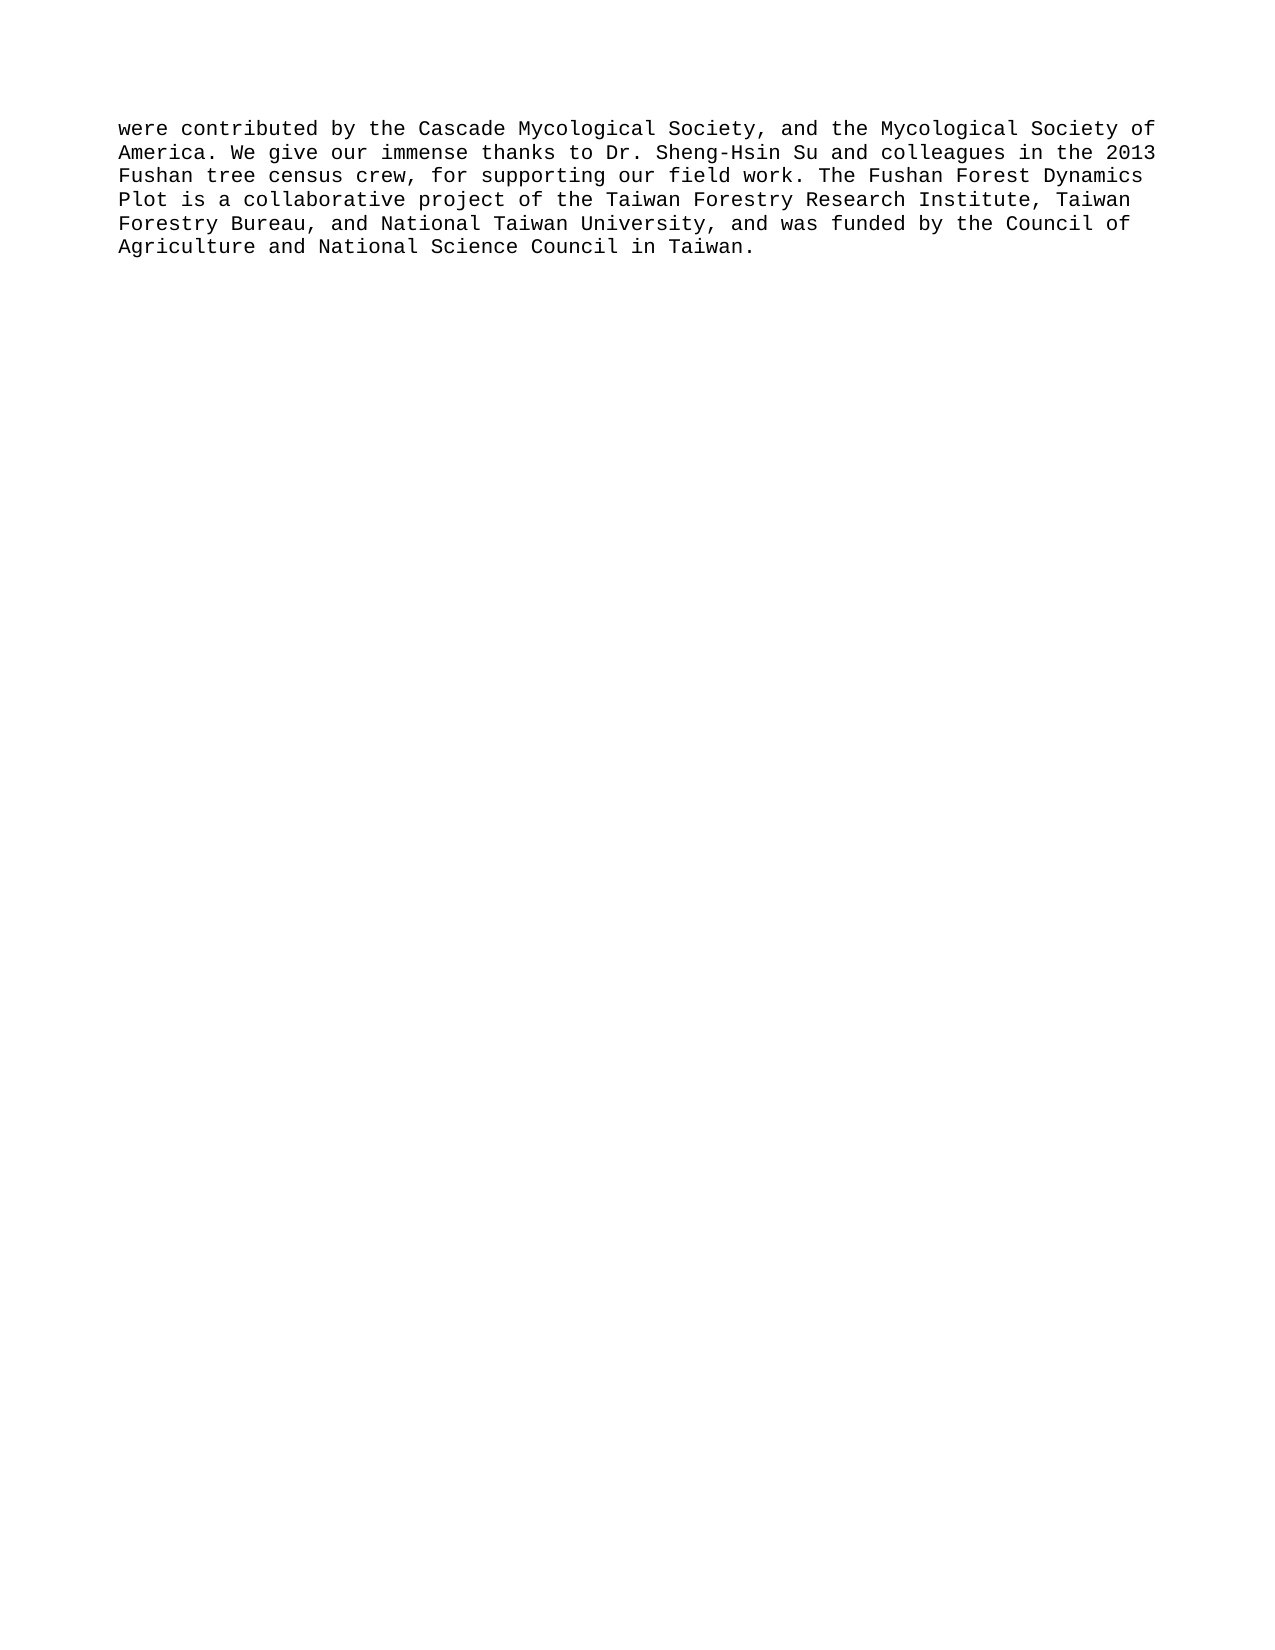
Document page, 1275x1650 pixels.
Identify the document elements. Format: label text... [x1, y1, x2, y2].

text were contributed by the Cascade Mycological Society, and the Mycological Society of America. We give our immense thanks to Dr. Sheng-Hsin Su and colleagues in the 2013 Fushan tree census crew, for supporting our field work. The Fushan Forest Dynamics Plot is a collaborative project of the Taiwan Forestry Research Institute, Taiwan Forestry Bureau, and National Taiwan University, and was funded by the Council of Agriculture and National Science Council in Taiwan. [118, 118, 1157, 260]
